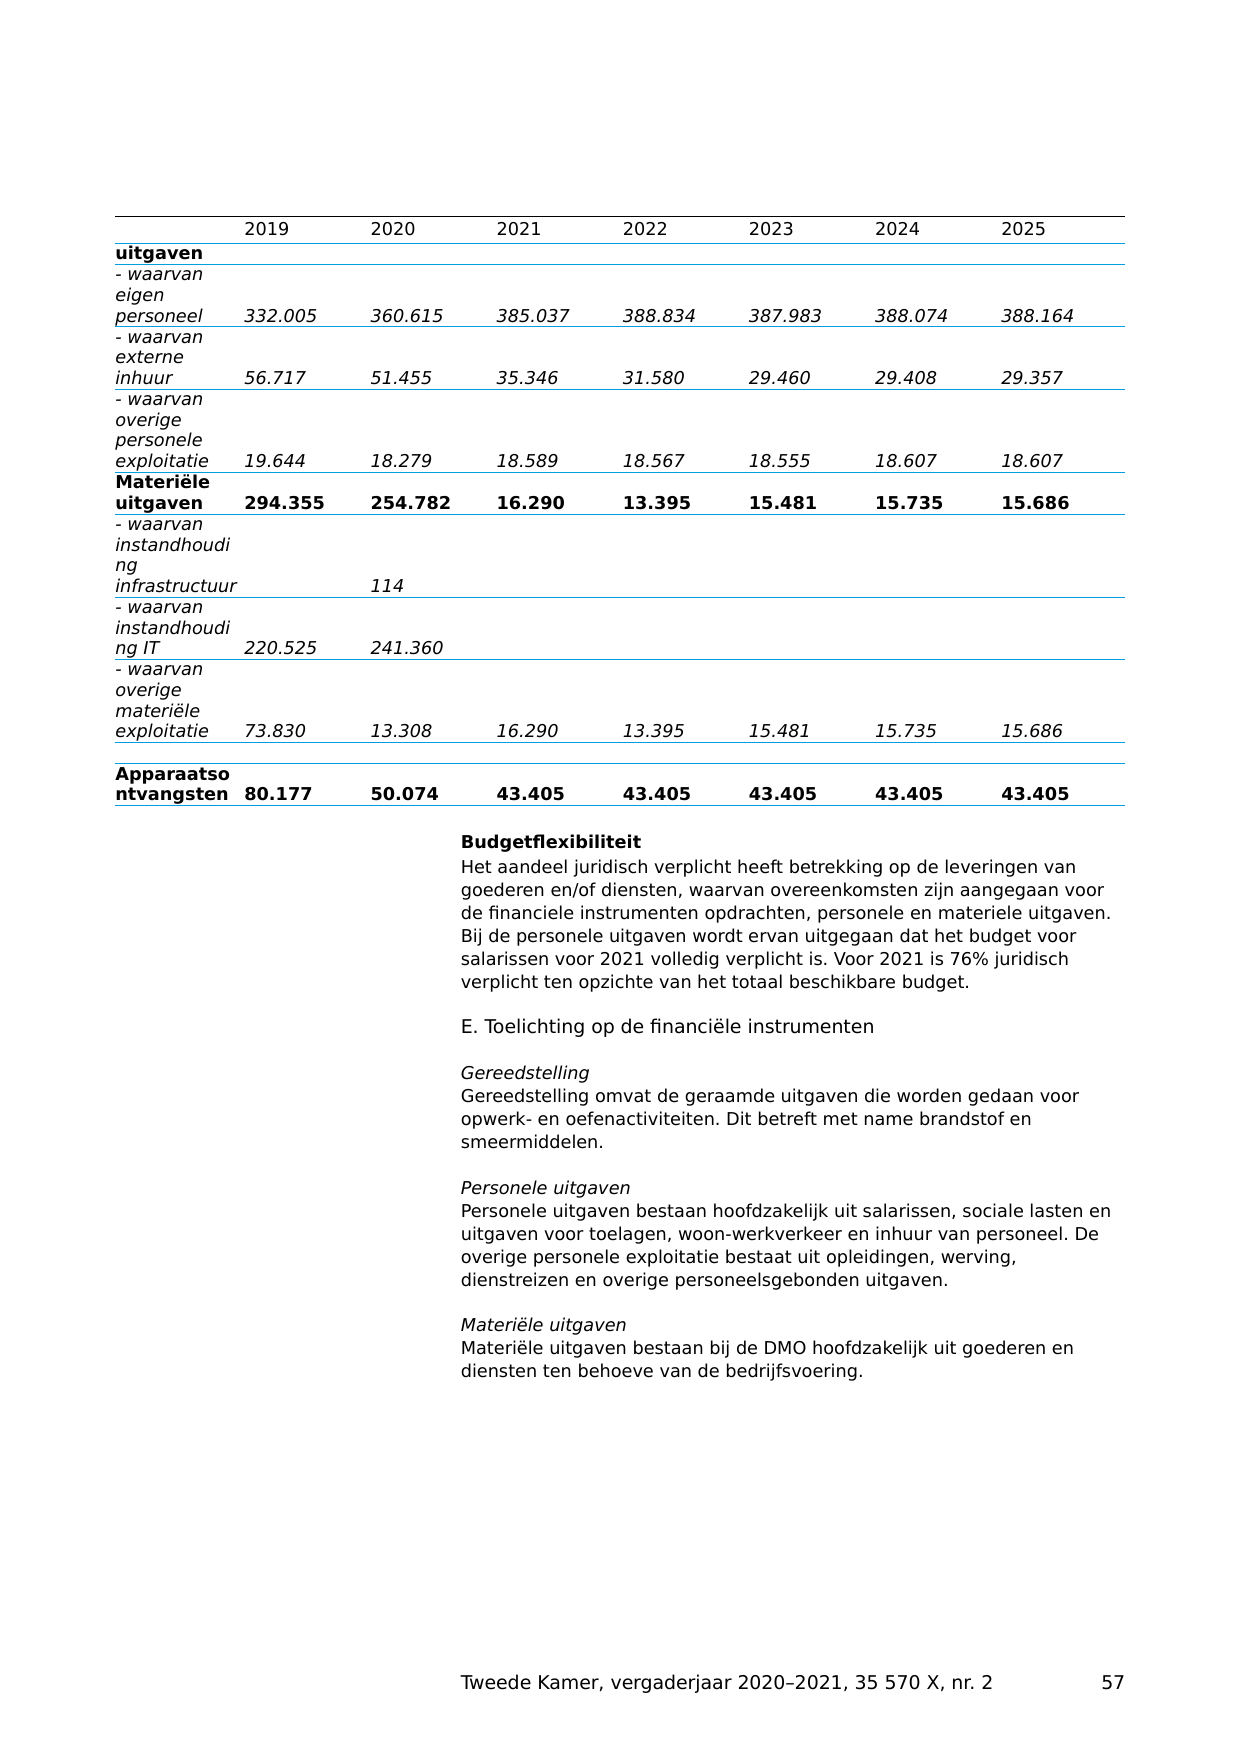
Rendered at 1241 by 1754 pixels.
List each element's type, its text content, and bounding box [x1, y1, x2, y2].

table_cell [620, 743, 746, 763]
table_cell [115, 217, 241, 243]
table_cell - waarvan instandhouding infrastructuur [115, 515, 241, 596]
table_cell [998, 743, 1125, 763]
text Materiële uitgaven Materiële uitgaven bestaan bij de DMO hoofdzakelijk uit goederen en diensten ten behoeve van de bedrijfsvoering. [461, 1313, 1125, 1382]
table_cell 18.607 [998, 390, 1125, 472]
table_cell 15.735 [872, 660, 998, 742]
table_cell [998, 598, 1125, 659]
table_cell 16.290 [494, 473, 620, 513]
table_cell 15.735 [872, 473, 998, 513]
table_header Tabel 25 Budgettaire gevolgen van beleid artikel 7 Defensie Materieel Organisatie (bedragen x € 1.000) [115, 191, 1125, 216]
table_cell 15.481 [746, 660, 872, 742]
title E. Toelichting op de financiële instrumenten [461, 1016, 1125, 1038]
table_cell - waarvan externe inhuur [115, 327, 241, 389]
table_cell 73.830 [241, 660, 367, 742]
table_cell 18.555 [746, 390, 872, 472]
table_cell [746, 598, 872, 659]
table_cell 114 [368, 515, 493, 596]
table_cell 35.346 [494, 327, 620, 389]
table_cell 43.405 [872, 764, 998, 805]
text Gereedstelling Gereedstelling omvat de geraamde uitgaven die worden gedaan voor opwerk- en oefenactiviteiten. Dit betreft met name brandstof en smeermiddelen. [461, 1061, 1125, 1153]
table_cell [494, 598, 620, 659]
table_cell 15.686 [998, 473, 1125, 513]
table_cell 254.782 [368, 473, 493, 513]
table_cell 15.481 [746, 473, 872, 513]
table_cell uitgaven [115, 244, 241, 264]
table_cell 29.460 [746, 327, 872, 389]
table_cell 43.405 [494, 764, 620, 805]
table_cell 13.395 [620, 473, 746, 513]
table_cell [872, 244, 998, 264]
table_cell 2022 [620, 217, 746, 243]
table_cell 2025 [998, 217, 1125, 243]
table_cell - waarvan instandhouding IT [115, 598, 241, 659]
table_cell [620, 515, 746, 596]
table_cell [998, 515, 1125, 596]
table_cell - waarvan overige personele exploitatie [115, 390, 241, 472]
table_cell 332.005 [241, 265, 367, 326]
table_cell 29.408 [872, 327, 998, 389]
table_cell 241.360 [368, 598, 493, 659]
table_cell [494, 743, 620, 763]
table_cell 385.037 [494, 265, 620, 326]
table_cell [368, 743, 493, 763]
table_cell 43.405 [746, 764, 872, 805]
table_cell 387.983 [746, 265, 872, 326]
table_cell 18.279 [368, 390, 493, 472]
table_cell [115, 743, 241, 763]
table_cell 2021 [494, 217, 620, 243]
table_cell 18.589 [494, 390, 620, 472]
table_cell 2023 [746, 217, 872, 243]
table_cell 18.607 [872, 390, 998, 472]
table_cell [241, 244, 367, 264]
table_cell 220.525 [241, 598, 367, 659]
table_cell [494, 244, 620, 264]
table_cell [872, 598, 998, 659]
table_cell [368, 244, 493, 264]
table_cell 388.164 [998, 265, 1125, 326]
text Personele uitgaven Personele uitgaven bestaan hoofdzakelijk uit salarissen, sociale lasten en uitgaven voor toelagen, woon-werkverkeer en inhuur van personeel. De overige personele exploitatie bestaat uit opleidingen, werving, dienstreizen en overige personeelsgebonden uitgaven. [461, 1176, 1125, 1291]
table_cell [872, 515, 998, 596]
table_cell 2019 [241, 217, 367, 243]
table_cell [746, 244, 872, 264]
table_cell 13.395 [620, 660, 746, 742]
table_cell 19.644 [241, 390, 367, 472]
table_cell [620, 244, 746, 264]
table_cell Apparaatsontvangsten [115, 764, 241, 805]
table_cell [241, 743, 367, 763]
table_cell [872, 743, 998, 763]
text Budgetflexibiliteit [461, 830, 1125, 853]
table_cell 15.686 [998, 660, 1125, 742]
table_cell [998, 244, 1125, 264]
table_cell 43.405 [998, 764, 1125, 805]
table_cell 31.580 [620, 327, 746, 389]
table_cell [746, 515, 872, 596]
table_cell [494, 515, 620, 596]
table_cell 51.455 [368, 327, 493, 389]
table_cell Materiële uitgaven [115, 473, 241, 513]
table_cell 294.355 [241, 473, 367, 513]
table_cell 29.357 [998, 327, 1125, 389]
table_cell 18.567 [620, 390, 746, 472]
table_cell 56.717 [241, 327, 367, 389]
table_cell [746, 743, 872, 763]
table_cell - waarvan overige materiële exploitatie [115, 660, 241, 742]
table_cell 43.405 [620, 764, 746, 805]
table_cell [620, 598, 746, 659]
table_cell 16.290 [494, 660, 620, 742]
table_cell [241, 515, 367, 596]
table_cell 388.834 [620, 265, 746, 326]
table_cell 388.074 [872, 265, 998, 326]
table_cell 360.615 [368, 265, 493, 326]
table_cell 13.308 [368, 660, 493, 742]
table_cell 50.074 [368, 764, 493, 805]
table_cell - waarvan eigen personeel [115, 265, 241, 326]
table_cell 2024 [872, 217, 998, 243]
table_cell 80.177 [241, 764, 367, 805]
text Het aandeel juridisch verplicht heeft betrekking op de leveringen van goederen en/of diensten, waarvan overeenkomsten zijn aangegaan voor de financiele instrumenten opdrachten, personele en materiele uitgaven. Bij de personele uitgaven wordt ervan uitgegaan dat het budget voor salarissen voor 2021 volledig verplicht is. Voor 2021 is 76% juridisch verplicht ten opzichte van het totaal beschikbare budget. [461, 855, 1125, 993]
table_cell 2020 [368, 217, 493, 243]
